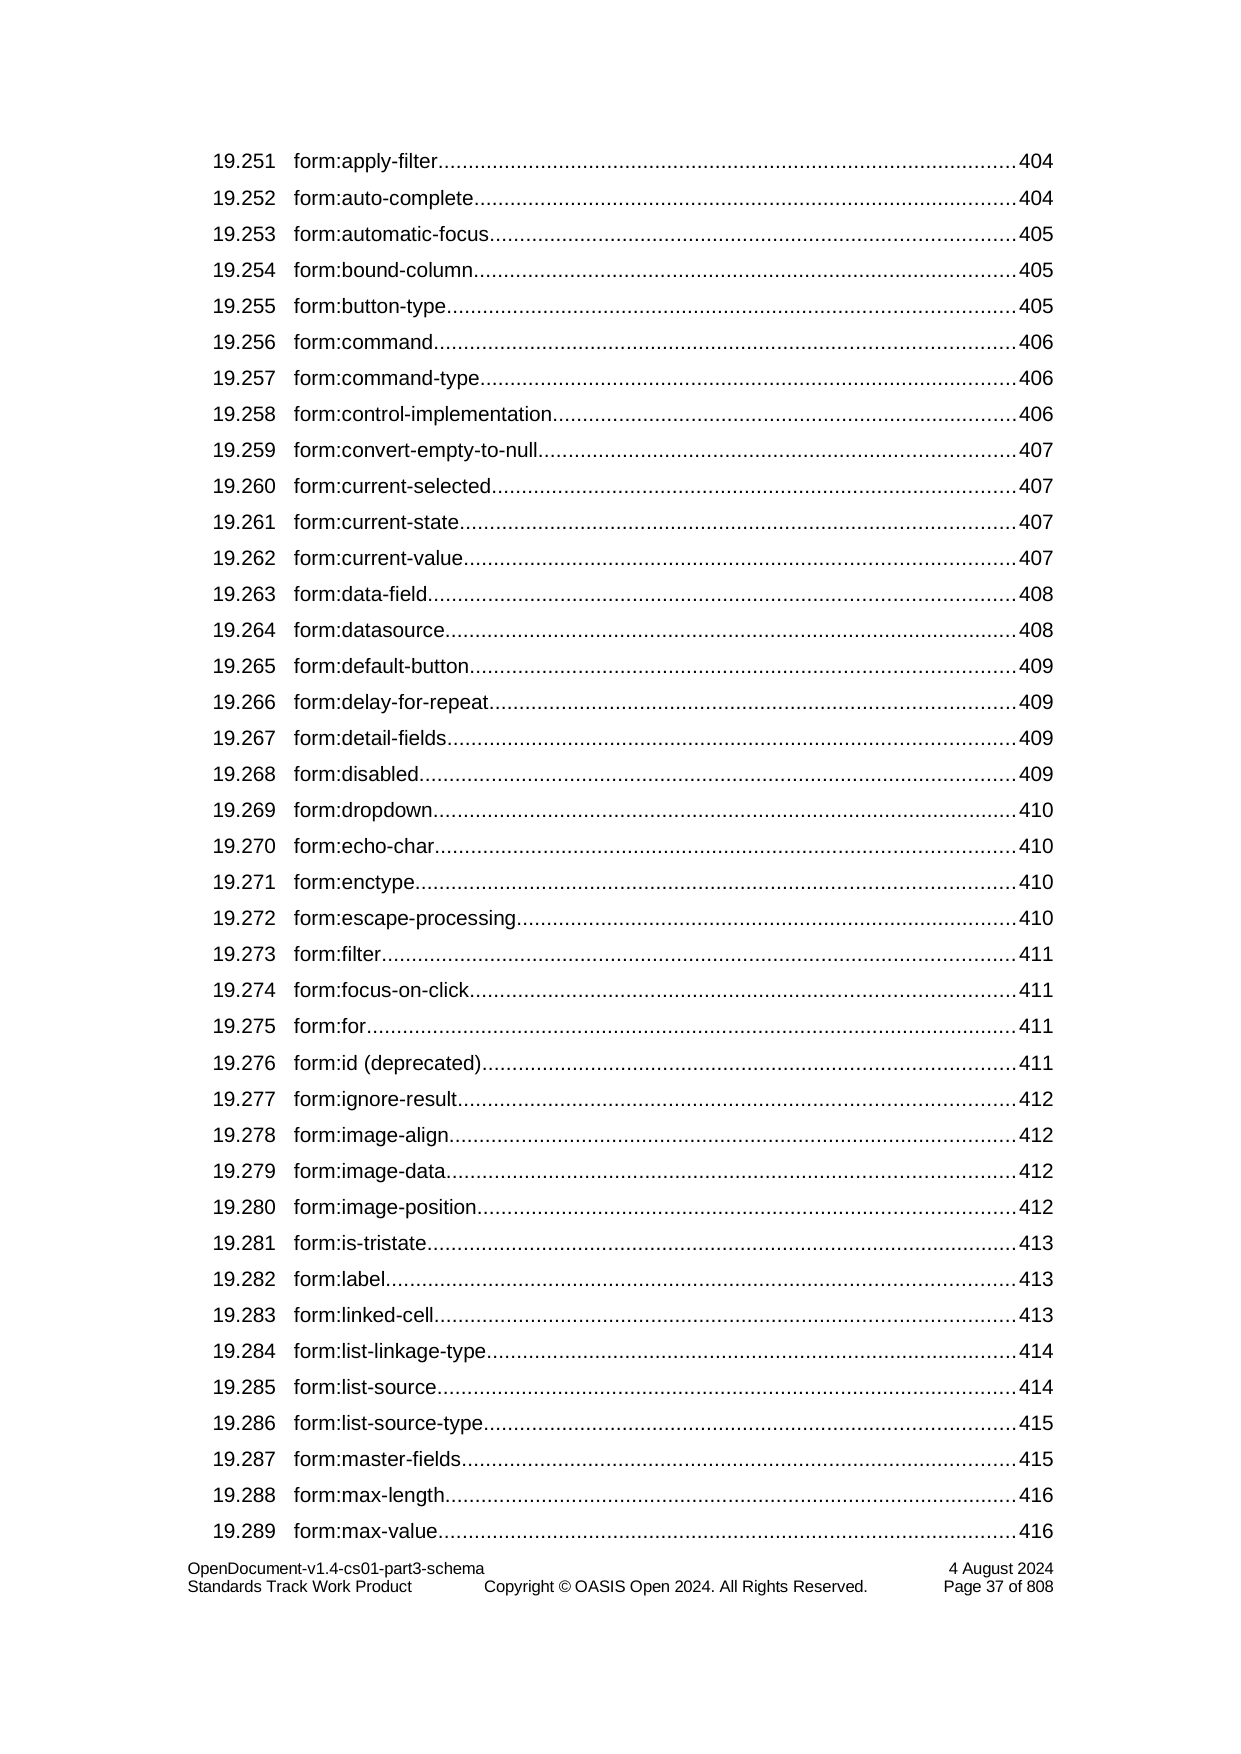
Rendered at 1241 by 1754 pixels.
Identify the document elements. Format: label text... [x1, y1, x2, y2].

text 19.251 form:apply-filter 404 [212, 150, 1053, 173]
text 19.270 form:echo-char 410 [212, 835, 1053, 858]
text 19.274 form:focus-on-click 411 [212, 979, 1053, 1002]
text 19.287 form:master-fields 415 [212, 1447, 1053, 1471]
text 19.273 form:filter 411 [212, 943, 1053, 966]
text 19.258 form:control-implementation 406 [212, 402, 1053, 426]
text 19.257 form:command-type 406 [212, 366, 1053, 390]
text 19.272 form:escape-processing 410 [212, 907, 1053, 930]
text 19.254 form:bound-column 405 [212, 258, 1053, 282]
text 19.289 form:max-value 416 [212, 1519, 1053, 1543]
text 19.267 form:detail-fields 409 [212, 727, 1053, 750]
text 19.253 form:automatic-focus 405 [212, 222, 1053, 246]
text 19.277 form:ignore-result 412 [212, 1087, 1053, 1111]
text 19.256 form:command 406 [212, 330, 1053, 354]
text 19.264 form:datasource 408 [212, 618, 1053, 642]
text 19.276 form:id (deprecated) 411 [212, 1051, 1053, 1074]
text 19.275 form:for 411 [212, 1015, 1053, 1038]
text 19.263 form:data-field 408 [212, 582, 1053, 606]
text 19.261 form:current-state 407 [212, 510, 1053, 534]
text 19.279 form:image-data 412 [212, 1159, 1053, 1183]
text 19.262 form:current-value 407 [212, 546, 1053, 570]
text 19.281 form:is-tristate 413 [212, 1231, 1053, 1255]
text 19.265 form:default-button 409 [212, 654, 1053, 678]
text 19.271 form:enctype 410 [212, 871, 1053, 894]
text 19.260 form:current-selected 407 [212, 474, 1053, 498]
text 19.278 form:image-align 412 [212, 1123, 1053, 1147]
text 19.284 form:list-linkage-type 414 [212, 1339, 1053, 1363]
text 19.255 form:button-type 405 [212, 294, 1053, 318]
text 19.286 form:list-source-type 415 [212, 1411, 1053, 1435]
text 19.285 form:list-source 414 [212, 1375, 1053, 1399]
text 19.283 form:linked-cell 413 [212, 1303, 1053, 1327]
text 19.268 form:disabled 409 [212, 763, 1053, 786]
text 19.288 form:max-length 416 [212, 1483, 1053, 1507]
text 19.266 form:delay-for-repeat 409 [212, 691, 1053, 714]
text 19.282 form:label 413 [212, 1267, 1053, 1291]
text 19.259 form:convert-empty-to-null 407 [212, 438, 1053, 462]
text 19.269 form:dropdown 410 [212, 799, 1053, 822]
text 19.280 form:image-position 412 [212, 1195, 1053, 1219]
text 19.252 form:auto-complete 404 [212, 186, 1053, 209]
